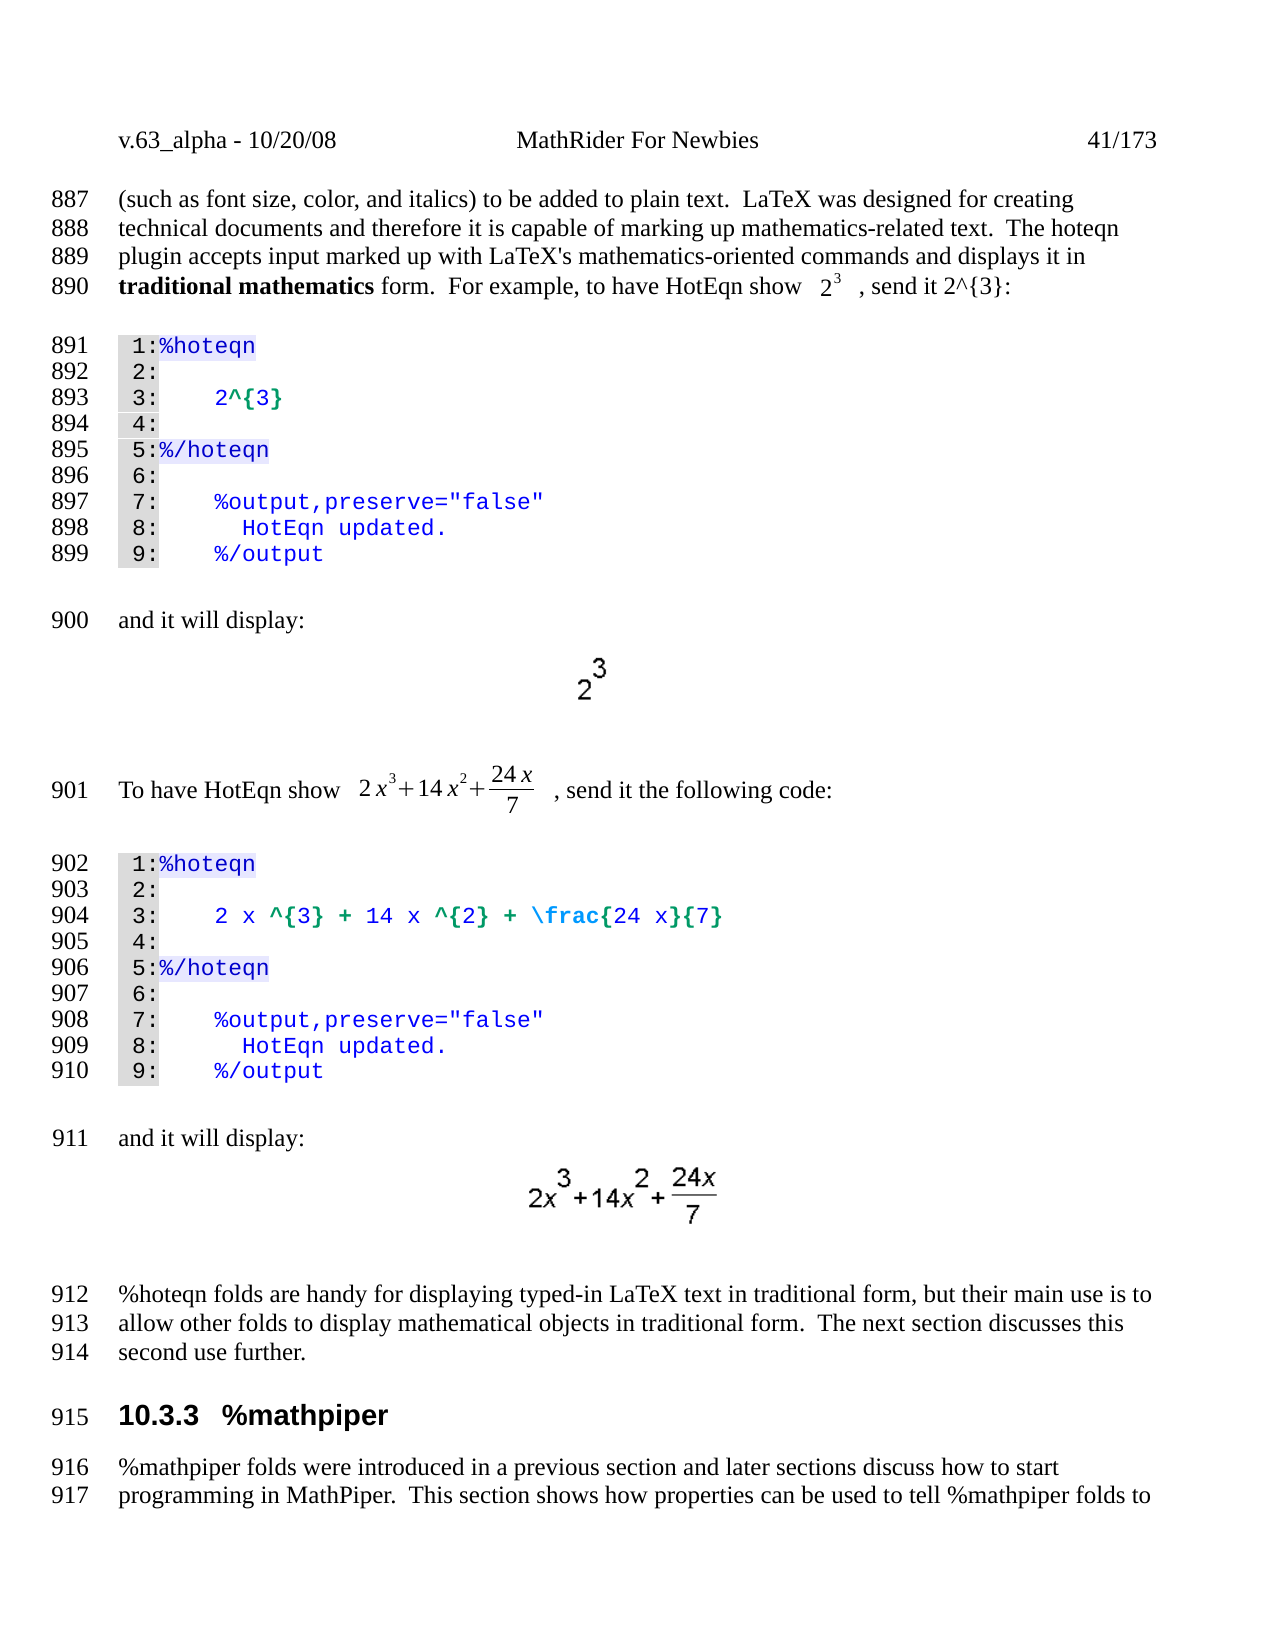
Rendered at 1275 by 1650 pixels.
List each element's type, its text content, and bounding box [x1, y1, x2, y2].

picture [528, 1159, 747, 1236]
text 7: %output,preserve="false" [118, 1008, 1157, 1034]
text 4: [118, 930, 1157, 956]
text 2: [118, 361, 1157, 387]
text 8: HotEqn updated. [118, 516, 1157, 542]
text 1:%hoteqn [118, 335, 1157, 361]
text 7: %output,preserve="false" [118, 490, 1157, 516]
text (such as font size, color, and italics) to be added to plain text. LaTeX was designed for creating technical documents and therefore it is capable of marking up mathematics-related text. The hoteqn plugin accepts input marked up with LaTeX's mathematics-oriented commands and displays it in traditional mathematics form. For example, to have HotEqn show, send it 2^{3}: [118, 184, 1157, 301]
text 5:%/hoteqn [118, 956, 1157, 982]
text 3: 2 x ^{3} + 14 x ^{2} + \frac{24 x}{7} [118, 904, 1157, 930]
text 1:%hoteqn [118, 852, 1157, 878]
text 3: 2^{3} [118, 387, 1157, 412]
text 9: %/output [118, 542, 1157, 568]
subtitle %mathpiper [118, 1398, 1157, 1432]
text 2: [118, 878, 1157, 904]
text 6: [118, 982, 1157, 1008]
text 9: %/output [118, 1060, 1157, 1086]
text 5:%/hoteqn [118, 438, 1157, 464]
text and it will display: [118, 1123, 1157, 1152]
text %mathpiper folds were introduced in a previous section and later sections discuss how to start programming in MathPiper. This section shows how properties can be used to tell %mathpiper folds to [118, 1452, 1157, 1509]
text and it will display: [118, 605, 1157, 634]
text 4: [118, 412, 1157, 438]
text 8: HotEqn updated. [118, 1034, 1157, 1060]
text %hoteqn folds are handy for displaying typed-in LaTeX text in traditional form, but their main use is to allow other folds to display mathematical objects in traditional form. The next section discusses this second use further. [118, 1279, 1157, 1366]
text To have HotEqn show, send it the following code: [118, 760, 1157, 819]
text 6: [118, 464, 1157, 490]
